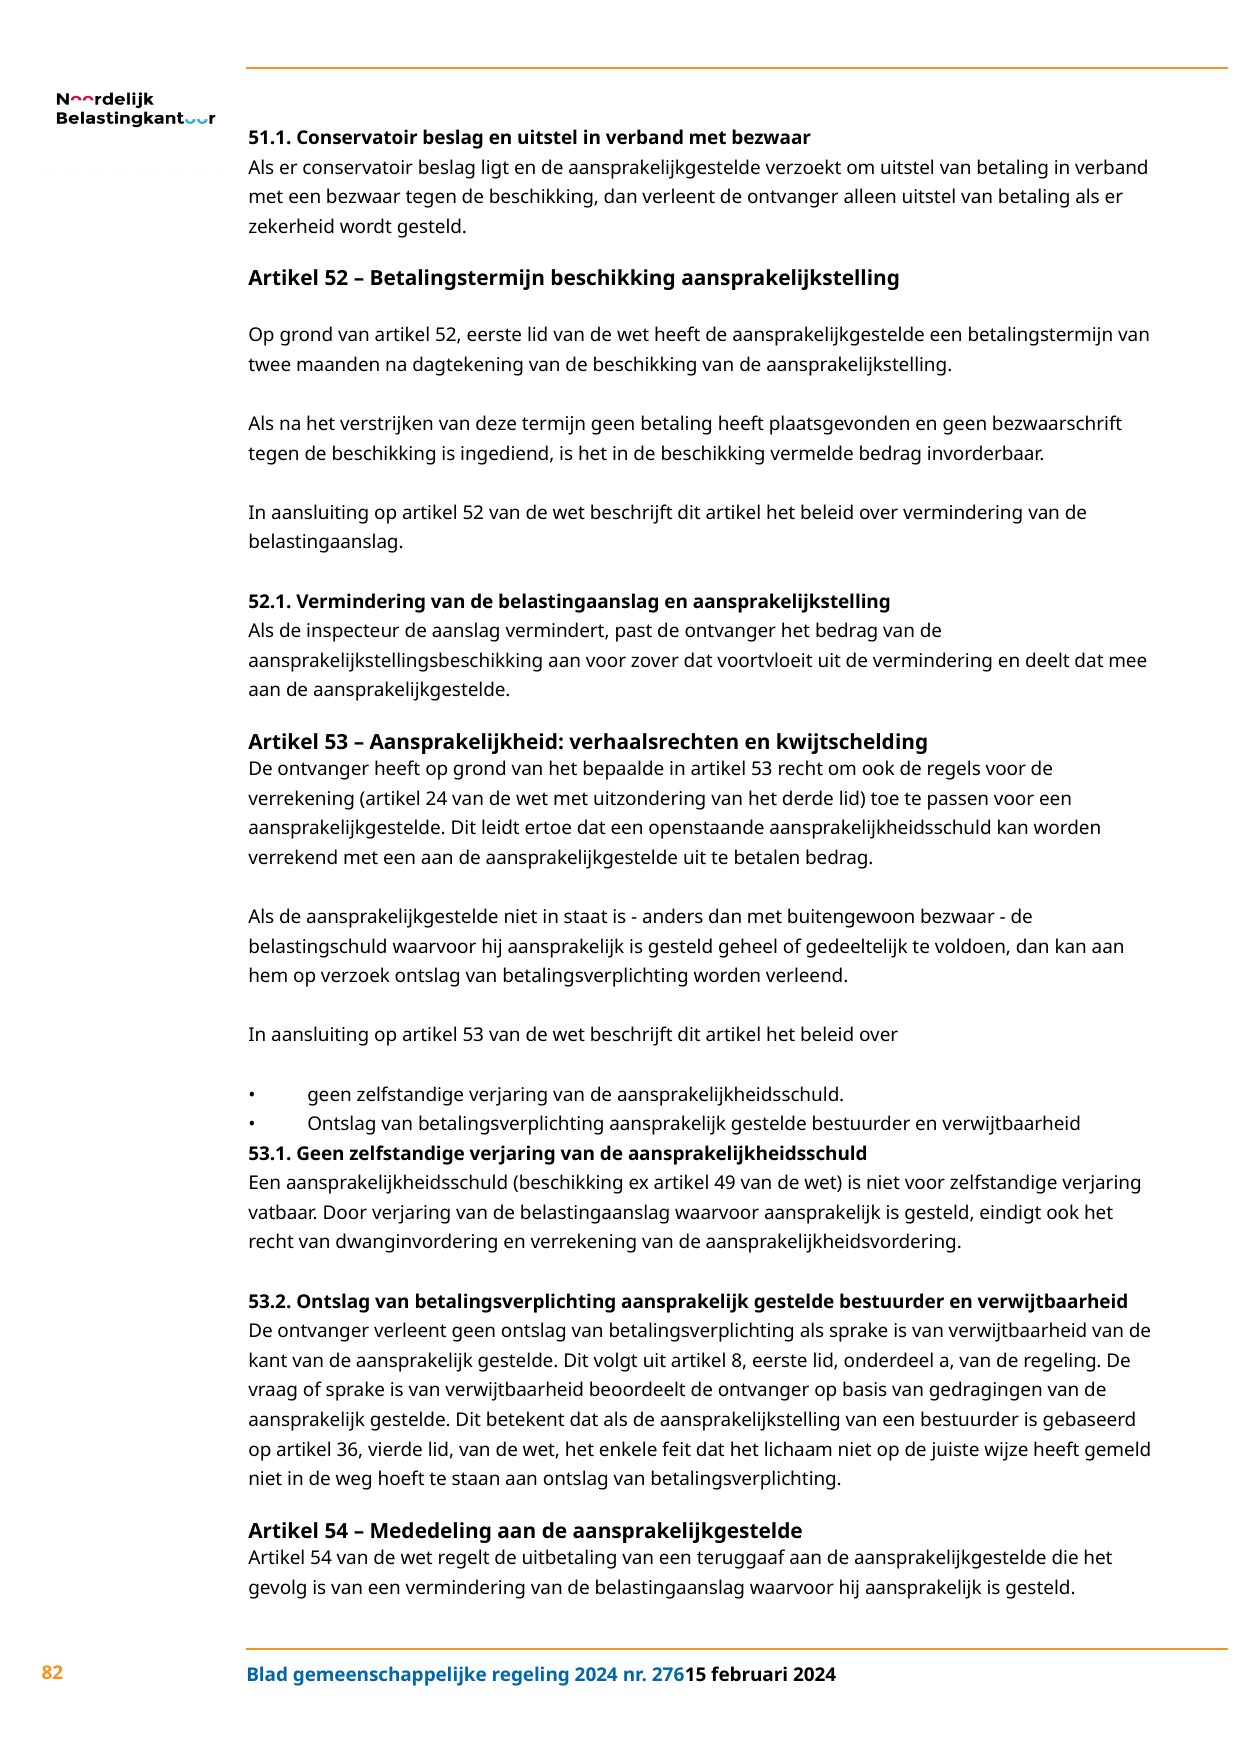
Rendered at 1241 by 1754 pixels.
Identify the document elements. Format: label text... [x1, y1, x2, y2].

text Als de aansprakelijkgestelde niet in staat is - anders dan met buitengewoon bezwaar - de belastingschuld waarvoor hij aansprakelijk is gesteld geheel of gedeeltelijk te voldoen, dan kan aan hem op verzoek ontslag van betalingsverplichting worden verleend. [248, 903, 1152, 988]
text Als er conservatoir beslag ligt en de aansprakelijkgestelde verzoekt om uitstel van betaling in verband met een bezwaar tegen de beschikking, dan verleent de ontvanger alleen uitstel van betaling als er zekerheid wordt gesteld. [248, 154, 1152, 239]
text Als de inspecteur de aanslag vermindert, past de ontvanger het bedrag van de aansprakelijkstellingsbeschikking aan voor zover dat voortvloeit uit de vermindering en deelt dat mee aan de aansprakelijkgestelde. [248, 617, 1152, 702]
text De ontvanger heeft op grond van het bepaalde in artikel 53 recht om ook de regels voor de verrekening (artikel 24 van de wet met uitzondering van het derde lid) toe te passen voor een aansprakelijkgestelde. Dit leidt ertoe dat een openstaande aansprakelijkheidsschuld kan worden verrekend met een aan de aansprakelijkgestelde uit te betalen bedrag. [248, 755, 1152, 870]
list geen zelfstandige verjaring van de aansprakelijkheidsschuld. [248, 1081, 1152, 1107]
text 52.1. Vermindering van de belastingaanslag en aansprakelijkstelling [248, 588, 1152, 613]
text 53.1. Geen zelfstandige verjaring van de aansprakelijkheidsschuld [248, 1140, 1152, 1166]
text 53.2. Ontslag van betalingsverplichting aansprakelijk gestelde bestuurder en verwijtbaarheid [248, 1288, 1152, 1314]
list Ontslag van betalingsverplichting aansprakelijk gestelde bestuurder en verwijtbaarheid [248, 1110, 1152, 1136]
text 51.1. Conservatoir beslag en uitstel in verband met bezwaar [248, 124, 1152, 150]
text Artikel 53 – Aansprakelijkheid: verhaalsrechten en kwijtschelding [248, 727, 1152, 755]
picture [41, 47, 231, 172]
text Op grond van artikel 52, eerste lid van de wet heeft de aansprakelijkgestelde een betalingstermijn van twee maanden na dagtekening van de beschikking van de aansprakelijkstelling. [248, 322, 1152, 377]
text In aansluiting op artikel 53 van de wet beschrijft dit artikel het beleid over [248, 1022, 1152, 1047]
text Als na het verstrijken van deze termijn geen betaling heeft plaatsgevonden en geen bezwaarschrift tegen de beschikking is ingediend, is het in de beschikking vermelde bedrag invorderbaar. [248, 410, 1152, 466]
text De ontvanger verleent geen ontslag van betalingsverplichting als sprake is van verwijtbaarheid van de kant van de aansprakelijk gestelde. Dit volgt uit artikel 8, eerste lid, onderdeel a, van de regeling. De vraag of sprake is van verwijtbaarheid beoordeelt de ontvanger op basis van gedragingen van de aansprakelijk gestelde. Dit betekent dat als de aansprakelijkstelling van een bestuurder is gebaseerd op artikel 36, vierde lid, van de wet, het enkele feit dat het lichaam niet op de juiste wijze heeft gemeld niet in de weg hoeft te staan aan ontslag van betalingsverplichting. [248, 1317, 1152, 1491]
text Een aansprakelijkheidsschuld (beschikking ex artikel 49 van de wet) is niet voor zelfstandige verjaring vatbaar. Door verjaring van de belastingaanslag waarvoor aansprakelijk is gesteld, eindigt ook het recht van dwanginvordering en verrekening van de aansprakelijkheidsvordering. [248, 1169, 1152, 1254]
text Artikel 54 van de wet regelt de uitbetaling van een teruggaaf aan de aansprakelijkgestelde die het gevolg is van een vermindering van de belastingaanslag waarvoor hij aansprakelijk is gesteld. [248, 1544, 1152, 1599]
text Artikel 54 – Mededeling aan de aansprakelijkgestelde [248, 1516, 1152, 1544]
text Artikel 52 – Betalingstermijn beschikking aansprakelijkstelling [248, 263, 1152, 292]
text In aansluiting op artikel 52 van de wet beschrijft dit artikel het beleid over vermindering van de belastingaanslag. [248, 499, 1152, 554]
